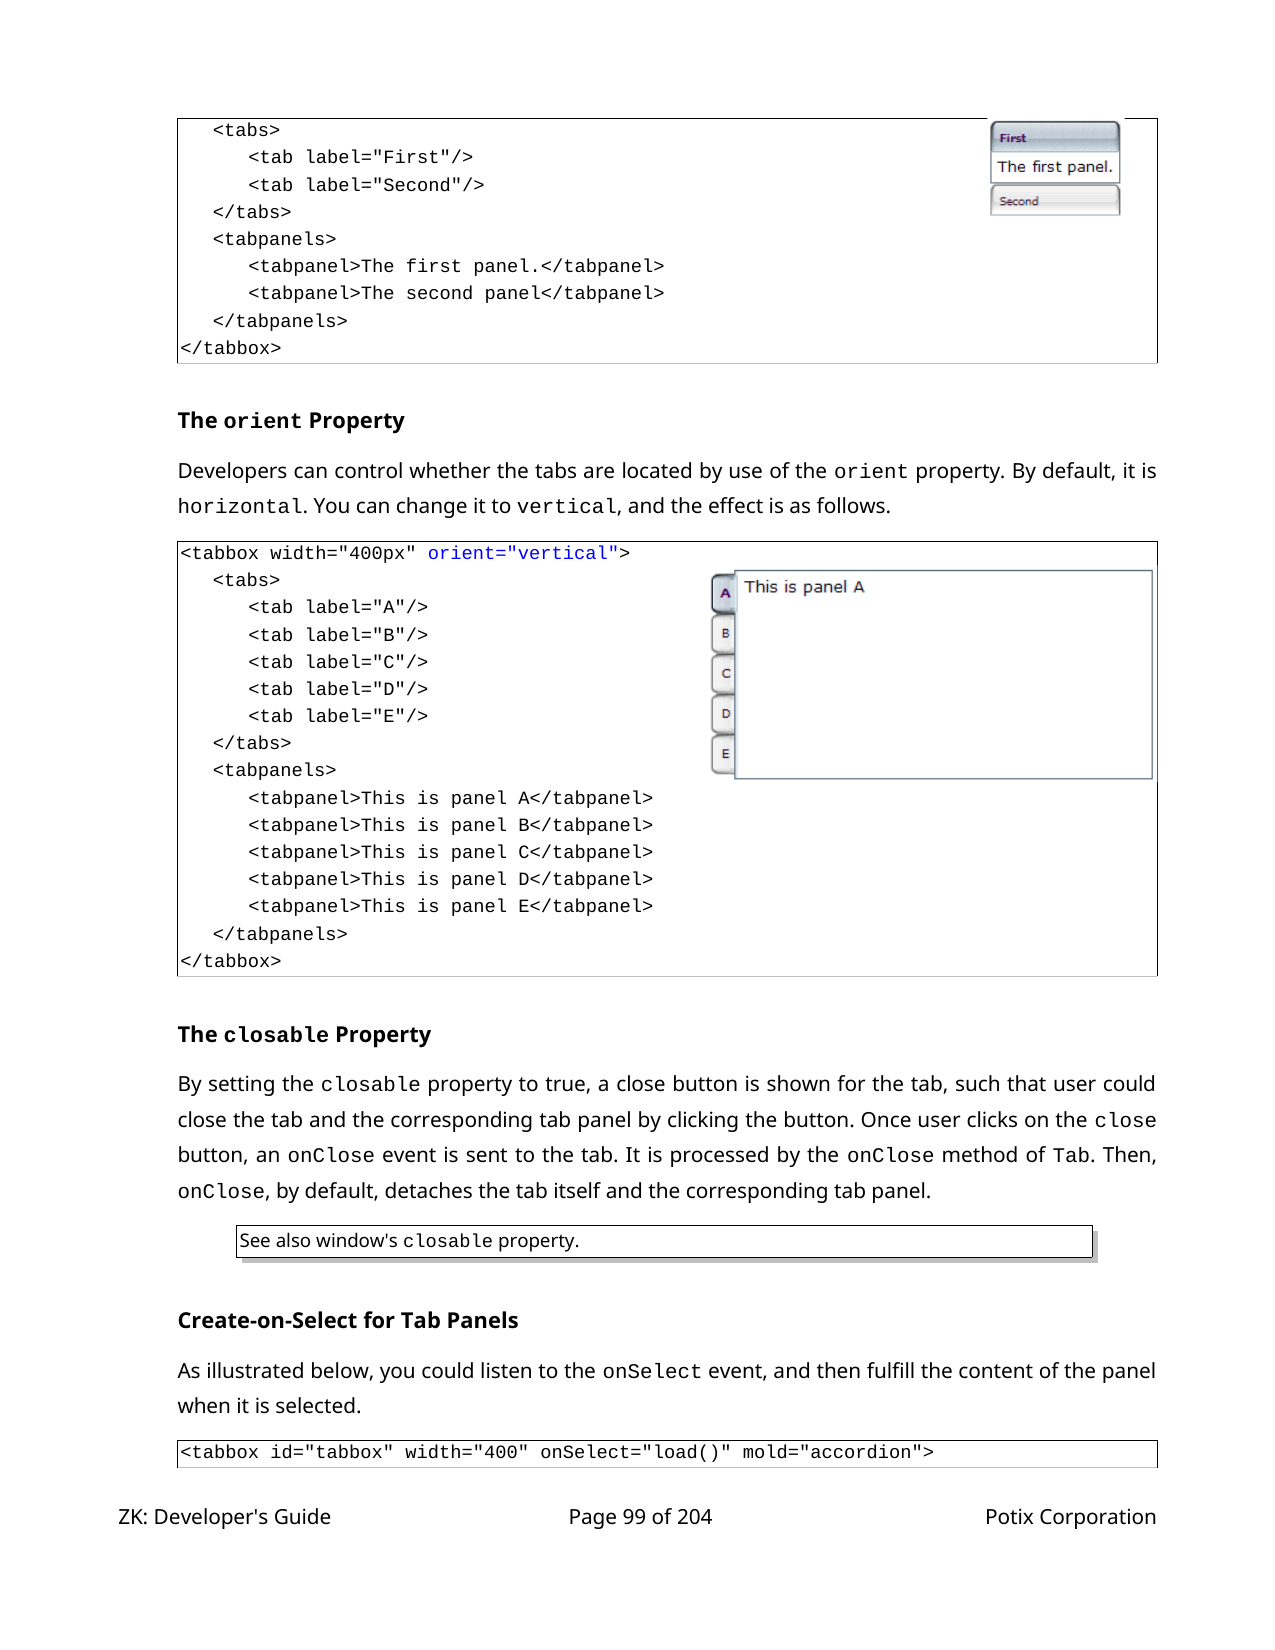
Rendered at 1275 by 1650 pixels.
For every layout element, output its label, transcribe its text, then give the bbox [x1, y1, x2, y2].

text [1125, 172, 1157, 197]
text <tab label="D"/> [178, 677, 708, 701]
text <tabpanel>This is panel E</tabpanel> [178, 894, 1157, 918]
text <tab label="Second"/> [178, 172, 987, 197]
text By setting the closable property to true, a close button is shown for the tab, such that user could close the tab and the corresponding tab panel by clicking the button. Once user clicks on the close button, an onClose event is sent to the tab. It is processed by the onClose method of Tab. Then, onClose, by default, detaches the tab itself and the corresponding tab panel. [177, 1069, 1157, 1204]
text <tabs> [178, 568, 708, 592]
text <tab label="A"/> [178, 595, 708, 619]
text <tabpanels> [178, 758, 1157, 783]
text </tabpanels> [178, 921, 1157, 946]
text <tabpanel>This is panel C</tabpanel> [178, 840, 1157, 864]
text <tabpanel>This is panel D</tabpanel> [178, 867, 1157, 891]
subtitle The closable Property [177, 1018, 1157, 1048]
text <tabpanel>The second panel</tabpanel> [178, 281, 1157, 306]
text As illustrated below, you could listen to the onSelect event, and then fulfill the content of the panel when it is selected. [177, 1356, 1157, 1419]
text <tabpanel>This is panel A</tabpanel> [178, 786, 1157, 810]
subtitle Create-on-Select for Tab Panels [177, 1305, 1157, 1335]
text <tab label="First"/> [178, 145, 987, 169]
picture [987, 118, 1125, 218]
text </tabpanels> [178, 308, 1157, 333]
text <tab label="B"/> [178, 622, 708, 647]
text <tab label="E"/> [178, 704, 708, 728]
text <tabpanel>This is panel B</tabpanel> [178, 813, 1157, 837]
text [1125, 145, 1157, 169]
text </tabbox> [178, 949, 1157, 976]
text </tabs> [178, 731, 708, 755]
text See also window's closable property. [237, 1226, 1092, 1257]
text <tabbox width="400px" orient="vertical"> [178, 542, 1157, 565]
text </tabs> [178, 200, 1157, 224]
text <tab label="C"/> [178, 649, 708, 674]
text Developers can control whether the tabs are located by use of the orient property. By default, it is horizontal. You can change it to vertical, and the effect is as follows. [177, 456, 1157, 520]
picture [708, 565, 1158, 782]
text <tabs> [178, 119, 987, 142]
text </tabbox> [178, 336, 1157, 363]
text <tabpanels> [178, 227, 1157, 251]
text [1125, 119, 1157, 142]
text <tabbox id="tabbox" width="400" onSelect="load()" mold="accordion"> [178, 1441, 1157, 1467]
text <tabpanel>The first panel.</tabpanel> [178, 254, 1157, 278]
subtitle The orient Property [177, 405, 1157, 436]
